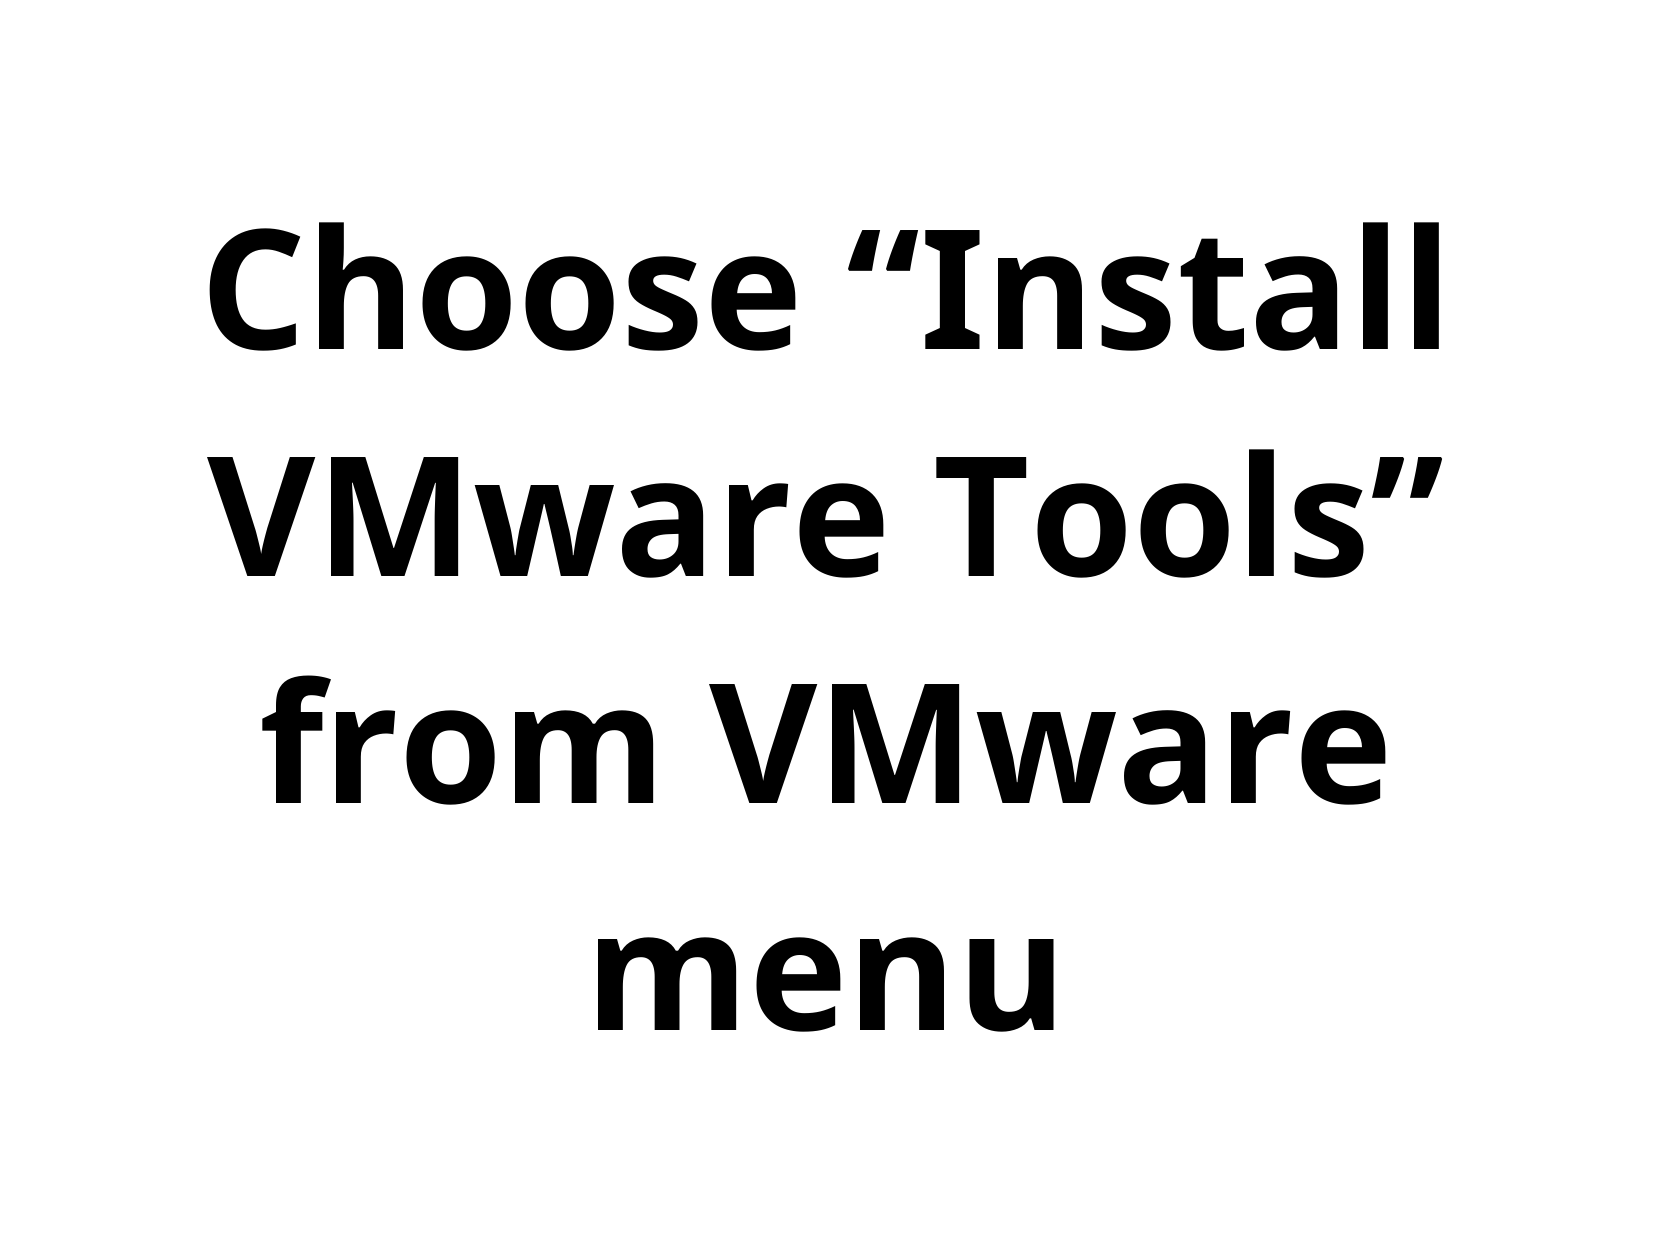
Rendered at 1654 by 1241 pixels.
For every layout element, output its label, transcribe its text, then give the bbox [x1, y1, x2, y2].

title Choose “Install VMware Tools” from VMware menu [82, 49, 1571, 1201]
